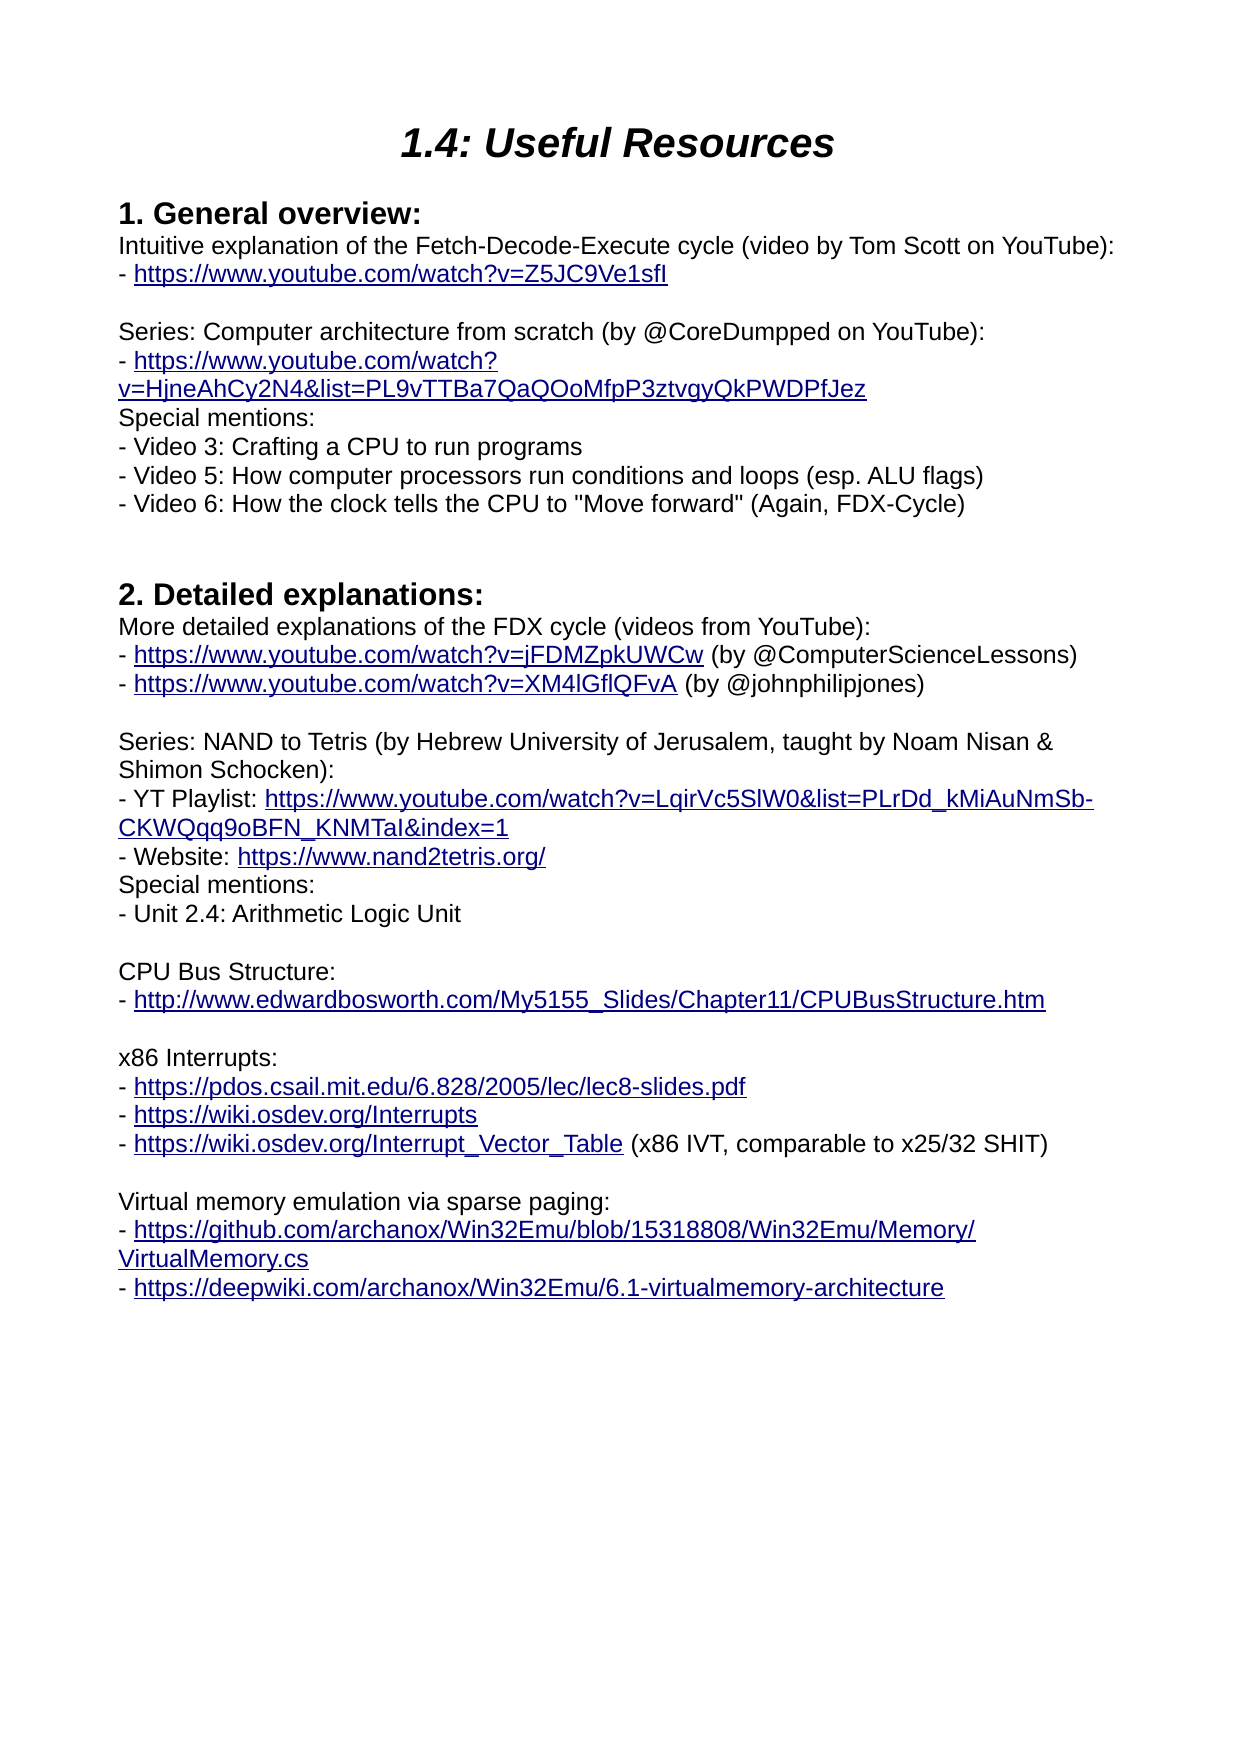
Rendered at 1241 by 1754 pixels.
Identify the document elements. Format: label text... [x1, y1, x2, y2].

text Virtual memory emulation via sparse paging: [118, 1187, 1122, 1215]
text - https://www.youtube.com/watch?v=XM4lGflQFvA (by @johnphilipjones) [118, 669, 1122, 698]
text 2. Detailed explanations: [118, 576, 1122, 612]
text Special mentions: [118, 403, 1122, 432]
text - https://www.youtube.com/watch?v=jFDMZpkUWCw (by @ComputerScienceLessons) [118, 640, 1122, 669]
text - https://github.com/archanox/Win32Emu/blob/15318808/Win32Emu/Memory/VirtualMemory.cs [118, 1215, 1122, 1273]
text - https://www.youtube.com/watch?v=HjneAhCy2N4&list=PL9vTTBa7QaQOoMfpP3ztvgyQkPWDPfJez [118, 346, 1122, 403]
text - Video 6: How the clock tells the CPU to "Move forward" (Again, FDX-Cycle) [118, 489, 1122, 518]
text Intuitive explanation of the Fetch-Decode-Execute cycle (video by Tom Scott on YouTube): [118, 231, 1122, 259]
text - https://wiki.osdev.org/Interrupt_Vector_Table (x86 IVT, comparable to x25/32 SHIT) [118, 1129, 1122, 1158]
text 1. General overview: [118, 195, 1122, 231]
text - https://wiki.osdev.org/Interrupts [118, 1100, 1122, 1129]
text - Video 5: How computer processors run conditions and loops (esp. ALU flags) [118, 461, 1122, 489]
text - https://pdos.csail.mit.edu/6.828/2005/lec/lec8-slides.pdf [118, 1072, 1122, 1100]
text - Unit 2.4: Arithmetic Logic Unit [118, 899, 1122, 928]
text 1.4: Useful Resources [118, 118, 1122, 166]
text Series: NAND to Tetris (by Hebrew University of Jerusalem, taught by Noam Nisan & Shimon Schocken): [118, 727, 1122, 784]
text - http://www.edwardbosworth.com/My5155_Slides/Chapter11/CPUBusStructure.htm [118, 985, 1122, 1014]
text - Website: https://www.nand2tetris.org/ [118, 842, 1122, 870]
text - https://deepwiki.com/archanox/Win32Emu/6.1-virtualmemory-architecture [118, 1273, 1122, 1302]
text - Video 3: Crafting a CPU to run programs [118, 432, 1122, 461]
text x86 Interrupts: [118, 1043, 1122, 1072]
text CPU Bus Structure: [118, 957, 1122, 985]
text Special mentions: [118, 870, 1122, 899]
text - YT Playlist: https://www.youtube.com/watch?v=LqirVc5SlW0&list=PLrDd_kMiAuNmSb-CKWQqq9oBFN_KNMTaI&index=1 [118, 784, 1122, 842]
text - https://www.youtube.com/watch?v=Z5JC9Ve1sfI [118, 259, 1122, 288]
text Series: Computer architecture from scratch (by @CoreDumpped on YouTube): [118, 317, 1122, 346]
text More detailed explanations of the FDX cycle (videos from YouTube): [118, 612, 1122, 640]
